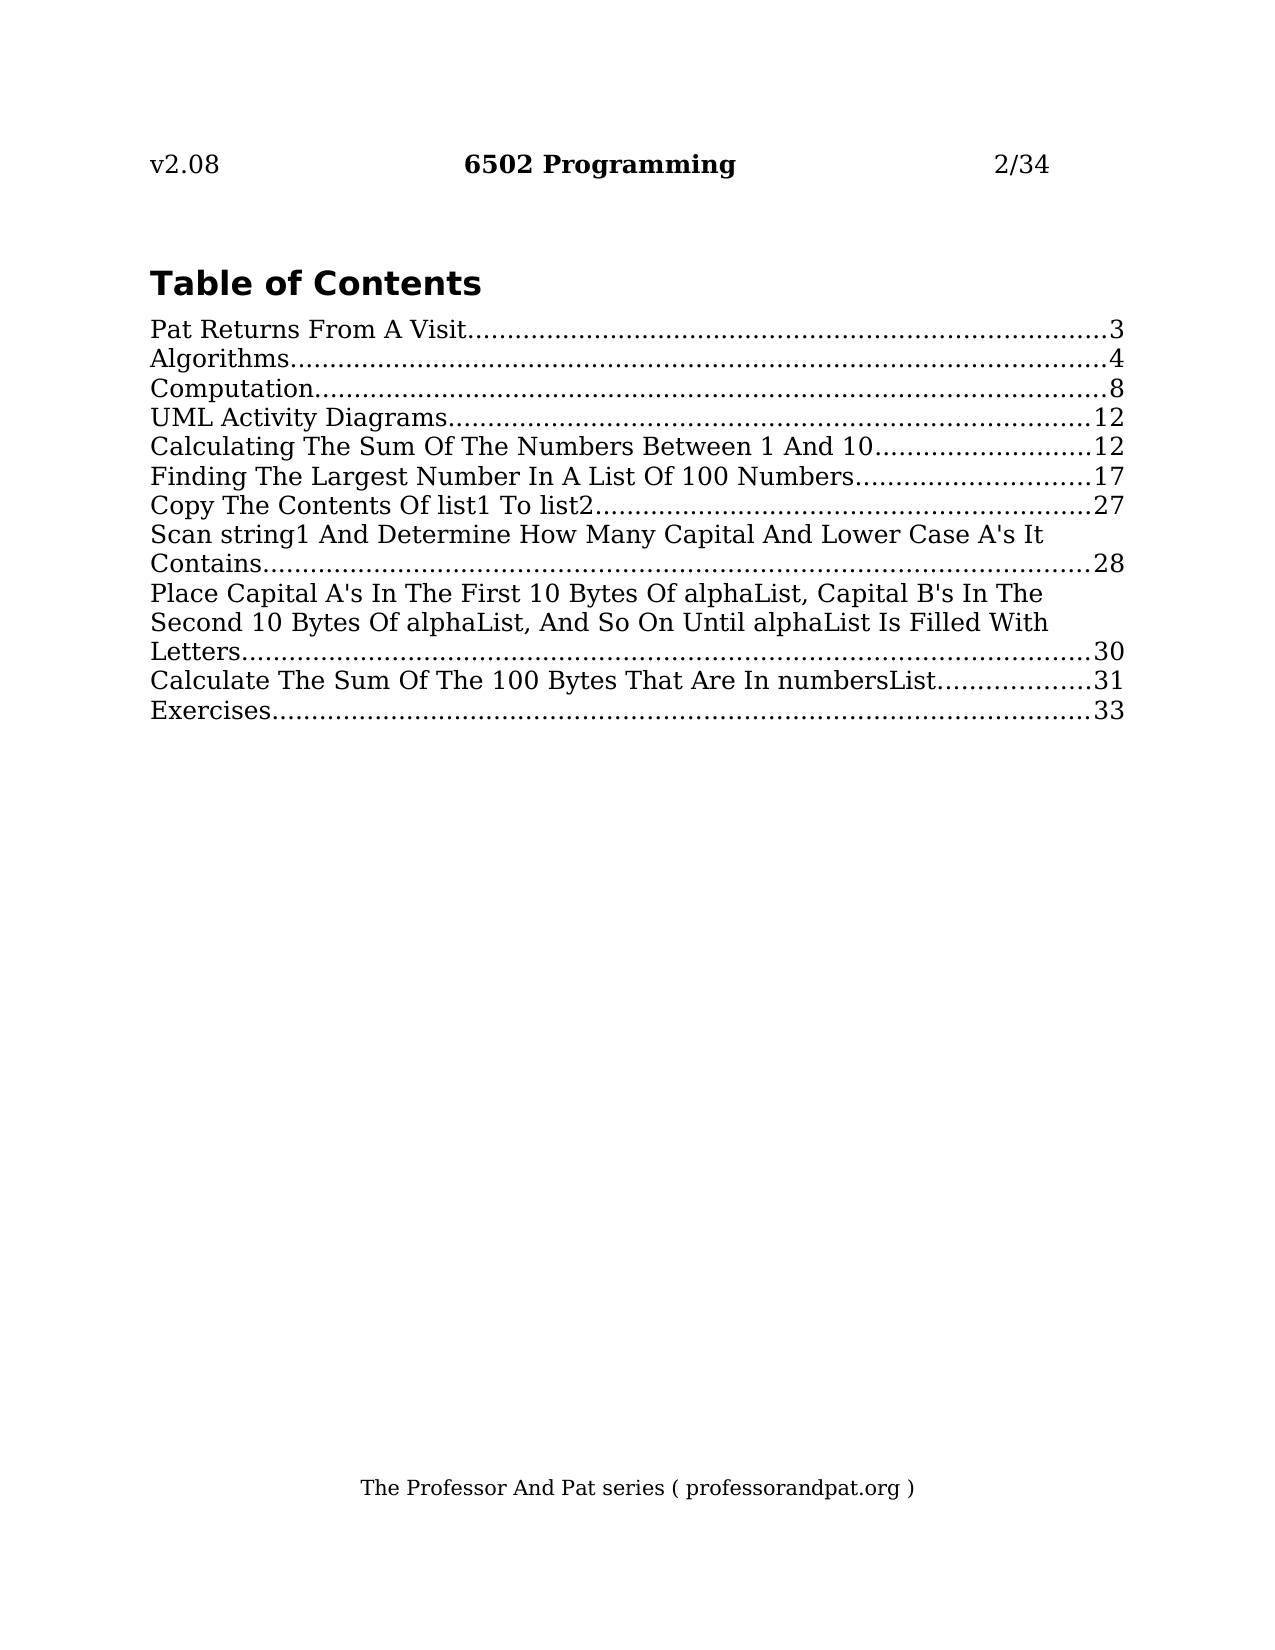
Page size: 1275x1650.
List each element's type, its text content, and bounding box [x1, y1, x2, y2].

text Computation 8 [150, 374, 1125, 403]
text Scan string1 And Determine How Many Capital And Lower Case A's It Contains 28 [150, 520, 1125, 579]
text Finding The Largest Number In A List Of 100 Numbers 17 [150, 462, 1125, 491]
text Algorithms 4 [150, 344, 1125, 374]
text Calculate The Sum Of The 100 Bytes That Are In numbersList 31 [150, 667, 1125, 696]
text Exercises 33 [150, 696, 1125, 725]
text Pat Returns From A Visit 3 [150, 315, 1125, 344]
text Copy The Contents Of list1 To list2 27 [150, 491, 1125, 520]
text UML Activity Diagrams 12 [150, 403, 1125, 432]
subtitle Table of Contents [150, 264, 1125, 303]
text Place Capital A's In The First 10 Bytes Of alphaList, Capital B's In The Second 10 Bytes Of alphaList, And So On Until alphaList Is Filled With Letters 30 [150, 579, 1125, 667]
text Calculating The Sum Of The Numbers Between 1 And 10 12 [150, 432, 1125, 462]
